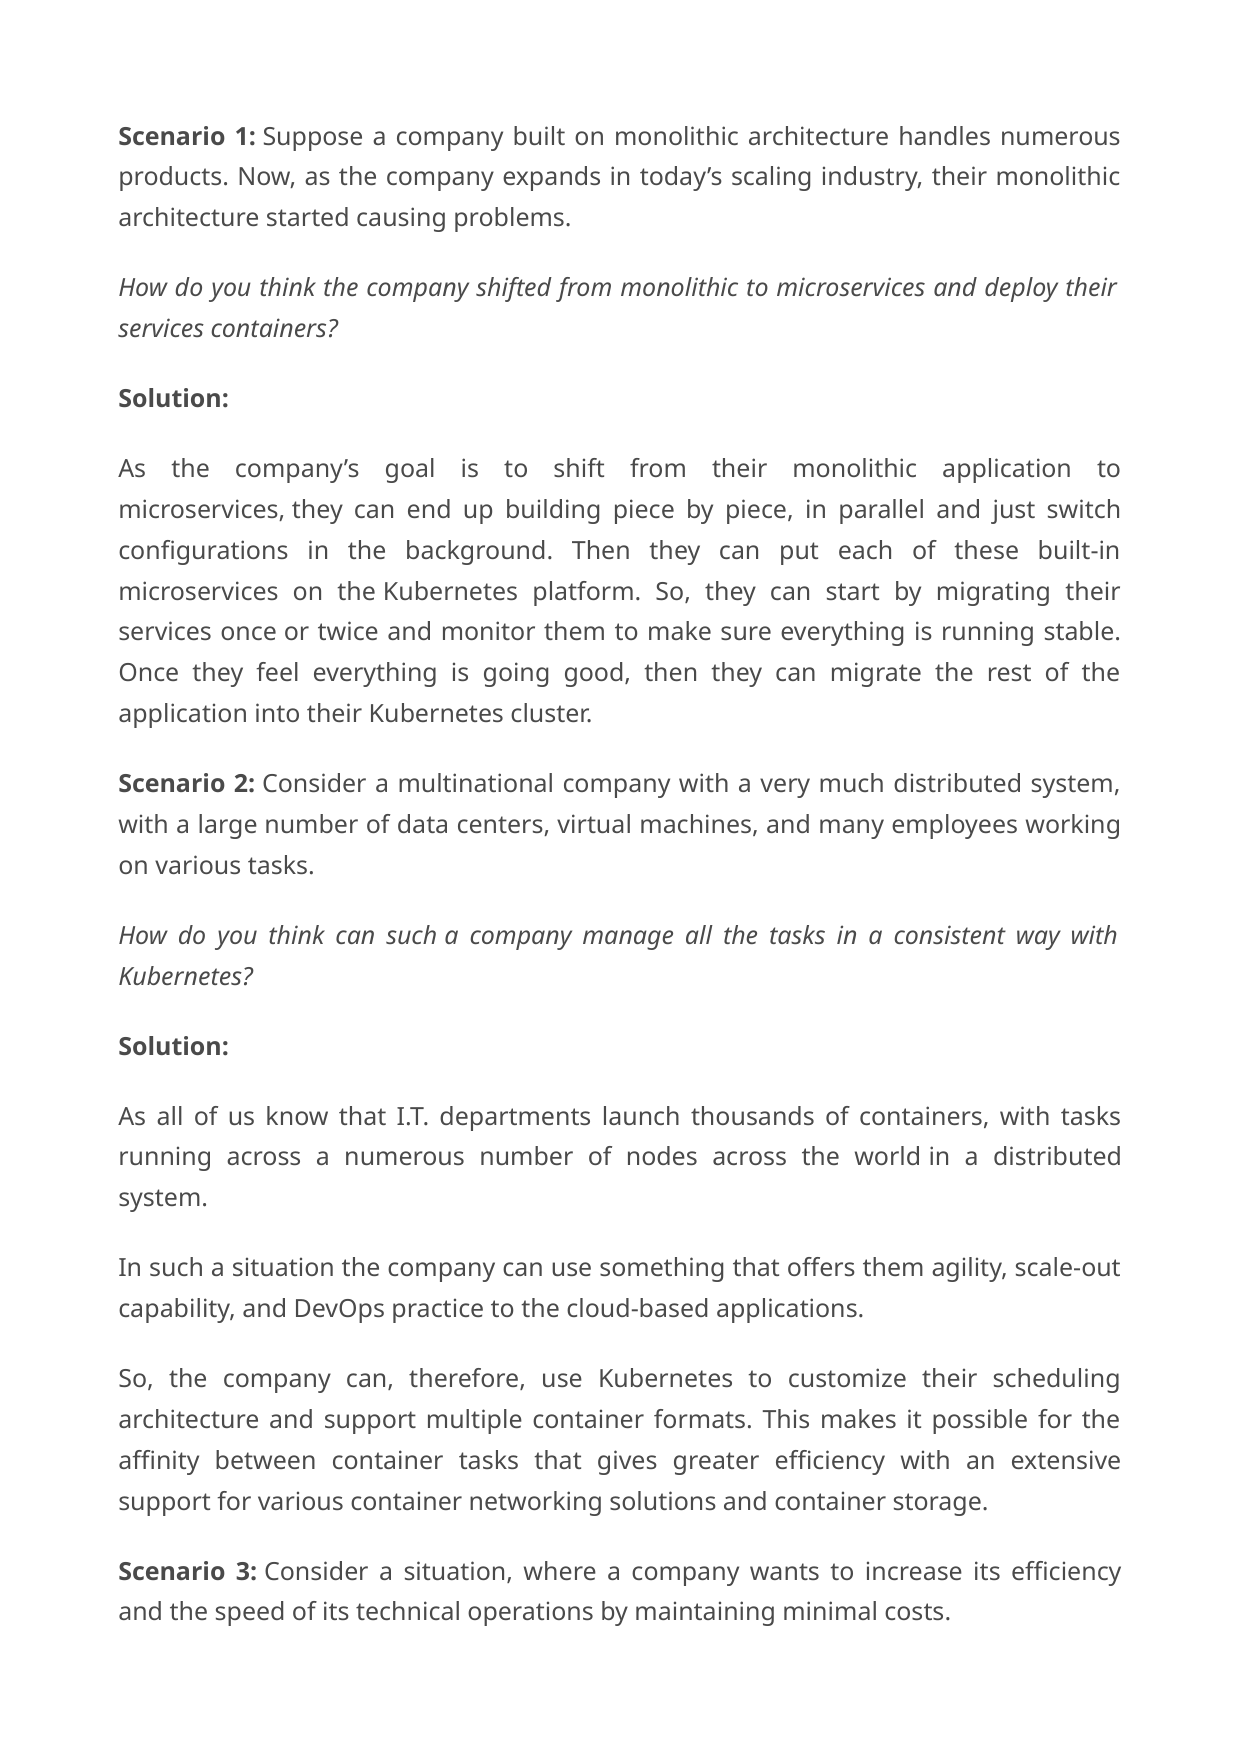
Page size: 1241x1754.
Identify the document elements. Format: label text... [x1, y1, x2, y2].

text How do you think the company shifted from monolithic to microservices and deploy their services containers? [118, 270, 1122, 345]
text So, the company can, therefore, use Kubernetes to customize their scheduling architecture and support multiple container formats. This makes it possible for the affinity between container tasks that gives greater efficiency with an extensive support for various container networking solutions and container storage. [118, 1361, 1122, 1517]
text Scenario 1: Suppose a company built on monolithic architecture handles numerous products. Now, as the company expands in today’s scaling industry, their monolithic architecture started causing problems. [118, 118, 1122, 234]
text Solution: [118, 1028, 1122, 1062]
text As the company’s goal is to shift from their monolithic application to microservices, they can end up building piece by piece, in parallel and just switch configurations in the background. Then they can put each of these built-in microservices on the Kubernetes platform. So, they can start by migrating their services once or twice and monitor them to make sure everything is running stable. Once they feel everything is going good, then they can migrate the rest of the application into their Kubernetes cluster. [118, 451, 1122, 730]
text Solution: [118, 381, 1122, 415]
text Scenario 3: Consider a situation, where a company wants to increase its efficiency and the speed of its technical operations by maintaining minimal costs. [118, 1553, 1122, 1628]
text As all of us know that I.T. departments launch thousands of containers, with tasks running across a numerous number of nodes across the world in a distributed system. [118, 1098, 1122, 1214]
text In such a situation the company can use something that offers them agility, scale-out capability, and DevOps practice to the cloud-based applications. [118, 1250, 1122, 1325]
text How do you think can such a company manage all the tasks in a consistent way with Kubernetes? [118, 917, 1122, 992]
text Scenario 2: Consider a multinational company with a very much distributed system, with a large number of data centers, virtual machines, and many employees working on various tasks. [118, 766, 1122, 881]
